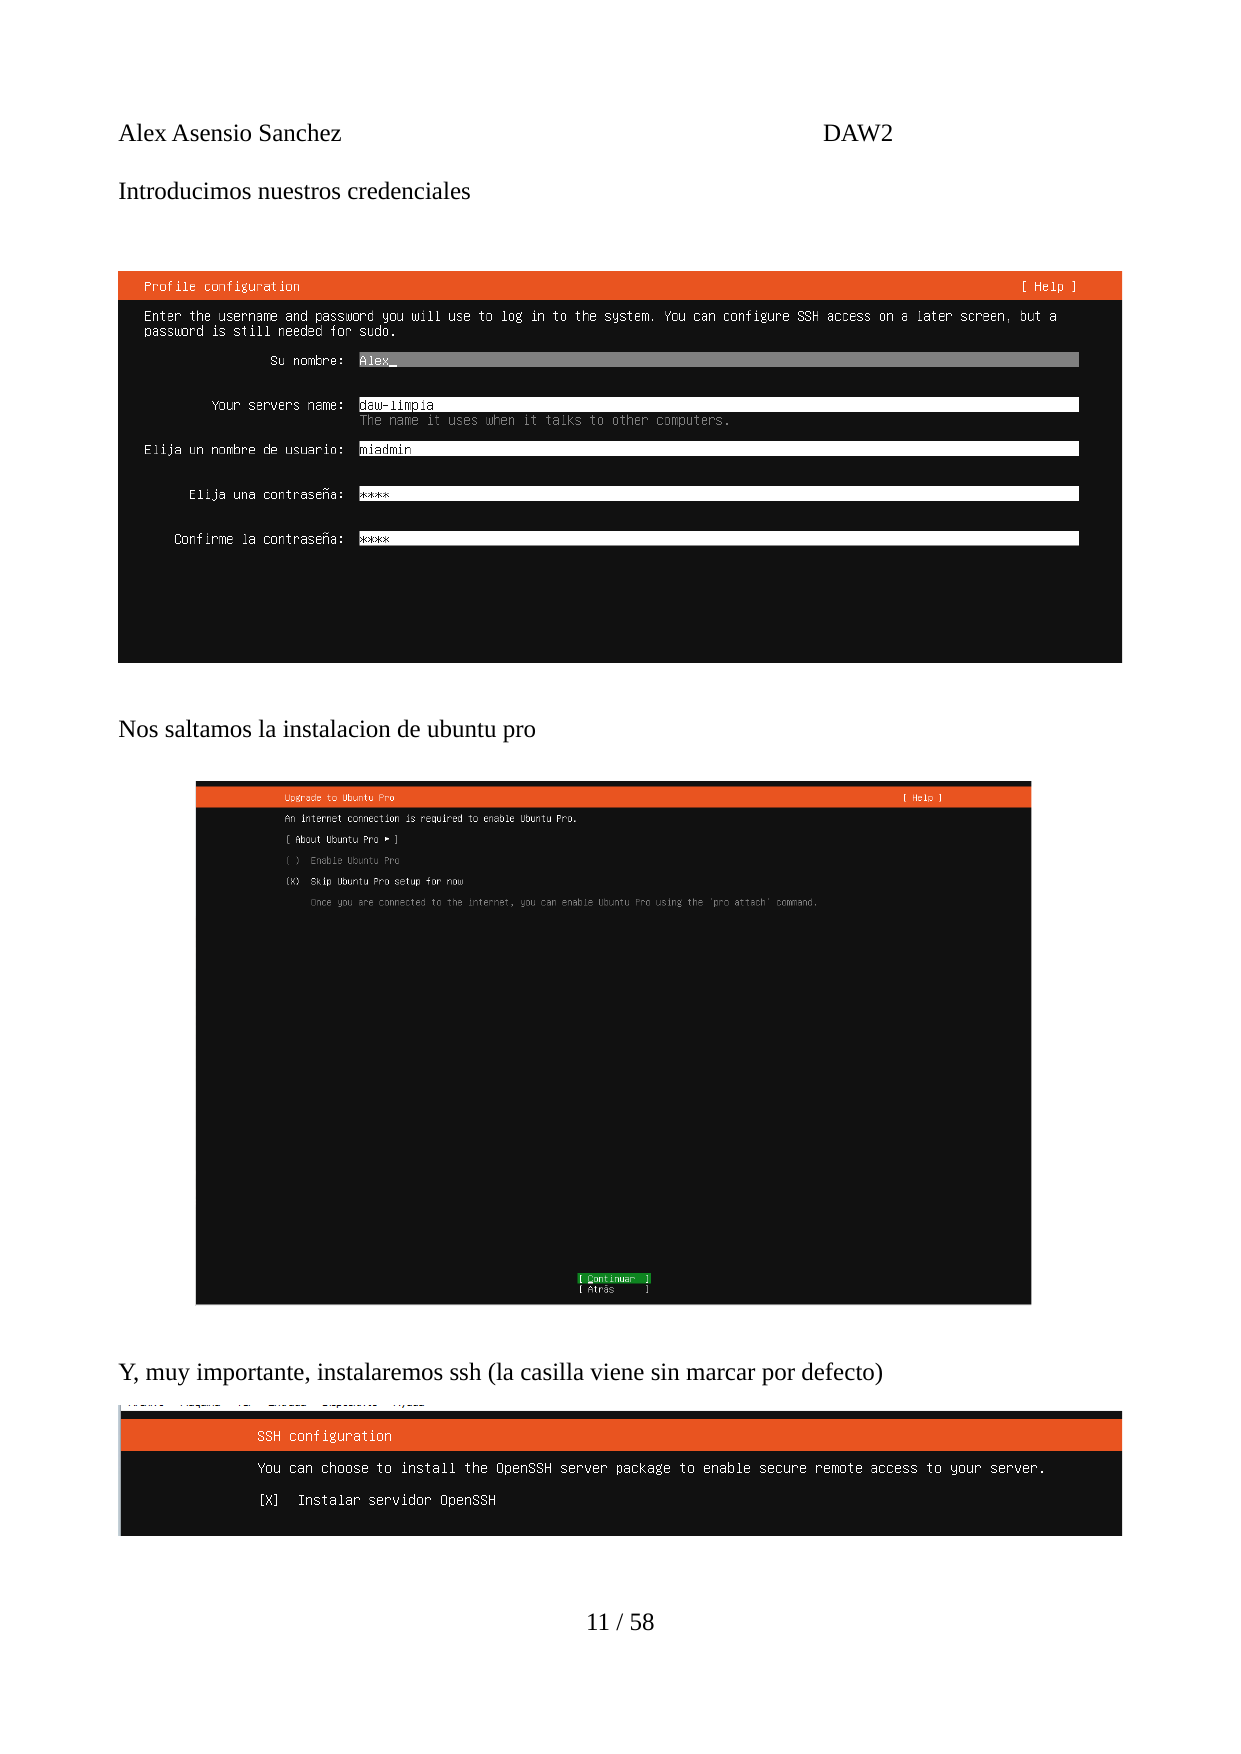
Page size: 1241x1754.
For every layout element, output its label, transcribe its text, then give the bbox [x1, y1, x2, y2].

picture [118, 1405, 1123, 1536]
text Introducimos nuestros credenciales [118, 176, 1122, 205]
picture [118, 271, 1123, 663]
picture [195, 781, 1032, 1306]
text Nos saltamos la instalacion de ubuntu pro [118, 714, 1122, 743]
text Y, muy importante, instalaremos ssh (la casilla viene sin marcar por defecto) [118, 1357, 1122, 1386]
